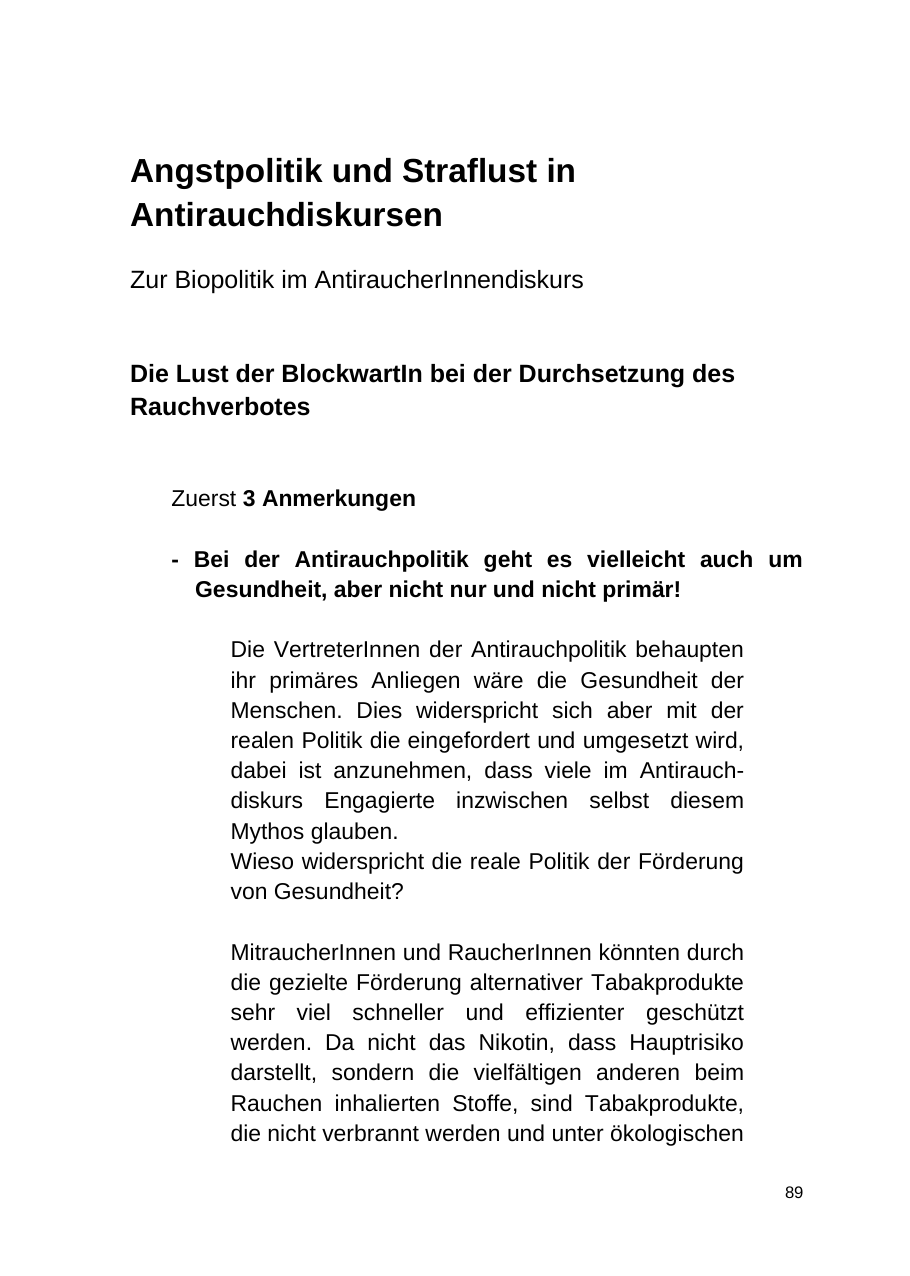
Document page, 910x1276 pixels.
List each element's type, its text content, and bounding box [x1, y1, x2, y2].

text Wieso widerspricht die reale Politik der Förderung von Gesundheit? [230, 848, 744, 904]
text Die VertreterInnen der Antirauchpolitik behaupten ihr primäres Anliegen wäre die Gesundheit der Menschen. Dies widerspricht sich aber mit der realen Politik die eingefordert und umgesetzt wird, dabei ist anzunehmen, dass viele im Antirauch-diskurs Engagierte inzwischen selbst diesem Mythos glauben. [230, 636, 744, 844]
text MitraucherInnen und RaucherInnen könnten durch die gezielte Förderung alternativer Tabakprodukte sehr viel schneller und effizienter geschützt werden. Da nicht das Nikotin, dass Hauptrisiko darstellt, sondern die vielfältigen anderen beim Rauchen inhalierten Stoffe, sind Tabakprodukte, die nicht verbrannt werden und unter ökologischen [230, 938, 744, 1146]
subtitle Antirauchdiskursen [130, 195, 803, 233]
text Zuerst 3 Anmerkungen [171, 485, 803, 512]
subtitle Zur Biopolitik im AntiraucherInnendiskurs [130, 266, 803, 294]
text Rauchverbotes [130, 392, 803, 421]
text Die Lust der BlockwartIn bei der Durchsetzung des [130, 359, 803, 388]
text - Bei der Antirauchpolitik geht es vielleicht auch um Gesundheit, aber nicht nur und nicht primär! [171, 546, 803, 602]
subtitle Angstpolitik und Straflust in [130, 151, 803, 189]
